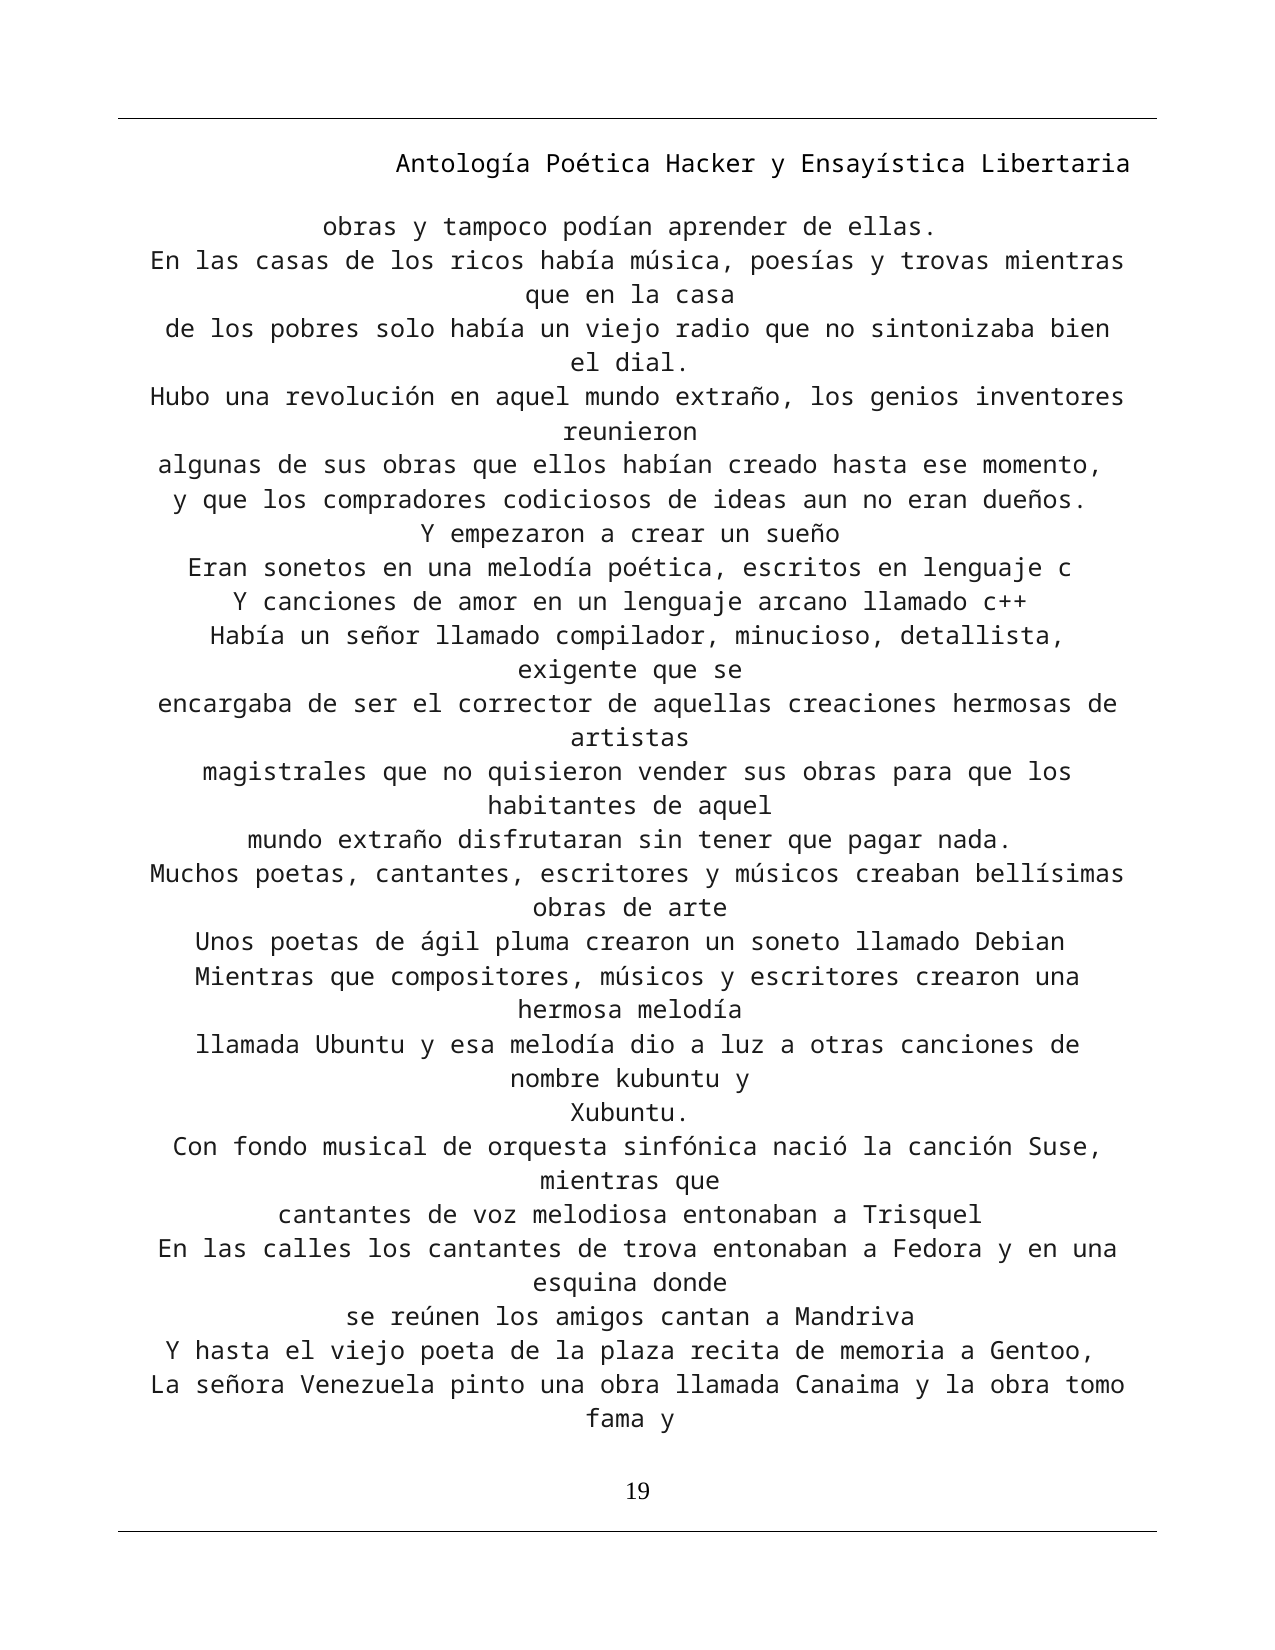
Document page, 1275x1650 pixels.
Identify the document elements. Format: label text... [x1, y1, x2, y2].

text Y hasta el viejo poeta de la plaza recita de memoria a Gentoo, [145, 1333, 1130, 1367]
text algunas de sus obras que ellos habían creado hasta ese momento, [145, 447, 1130, 481]
text Mientras que compositores, músicos y escritores crearon una hermosa melodía [145, 958, 1130, 1026]
text magistrales que no quisieron vender sus obras para que los habitantes de aquel [145, 754, 1130, 822]
text de los pobres solo había un viejo radio que no sintonizaba bien el dial. [145, 311, 1130, 379]
text Xubuntu. [145, 1094, 1130, 1128]
text La señora Venezuela pinto una obra llamada Canaima y la obra tomo fama y [145, 1367, 1130, 1435]
text llamada Ubuntu y esa melodía dio a luz a otras canciones de nombre kubuntu y [145, 1026, 1130, 1094]
text cantantes de voz melodiosa entonaban a Trisquel [145, 1197, 1130, 1231]
text encargaba de ser el corrector de aquellas creaciones hermosas de artistas [145, 686, 1130, 754]
text Eran sonetos en una melodía poética, escritos en lenguaje c [145, 549, 1130, 583]
text mundo extraño disfrutaran sin tener que pagar nada. [145, 822, 1130, 856]
text En las casas de los ricos había música, poesías y trovas mientras que en la casa [145, 243, 1130, 311]
text En las calles los cantantes de trova entonaban a Fedora y en una esquina donde [145, 1231, 1130, 1299]
text Y empezaron a crear un sueño [145, 515, 1130, 549]
text Hubo una revolución en aquel mundo extraño, los genios inventores reunieron [145, 379, 1130, 447]
text se reúnen los amigos cantan a Mandriva [145, 1299, 1130, 1333]
text y que los compradores codiciosos de ideas aun no eran dueños. [145, 481, 1130, 515]
text Y canciones de amor en un lenguaje arcano llamado c++ [145, 583, 1130, 617]
text Muchos poetas, cantantes, escritores y músicos creaban bellísimas obras de arte [145, 856, 1130, 924]
text Unos poetas de ágil pluma crearon un soneto llamado Debian [145, 924, 1130, 958]
text Con fondo musical de orquesta sinfónica nació la canción Suse, mientras que [145, 1128, 1130, 1197]
text Había un señor llamado compilador, minucioso, detallista, exigente que se [145, 617, 1130, 686]
text obras y tampoco podían aprender de ellas. [145, 209, 1130, 243]
